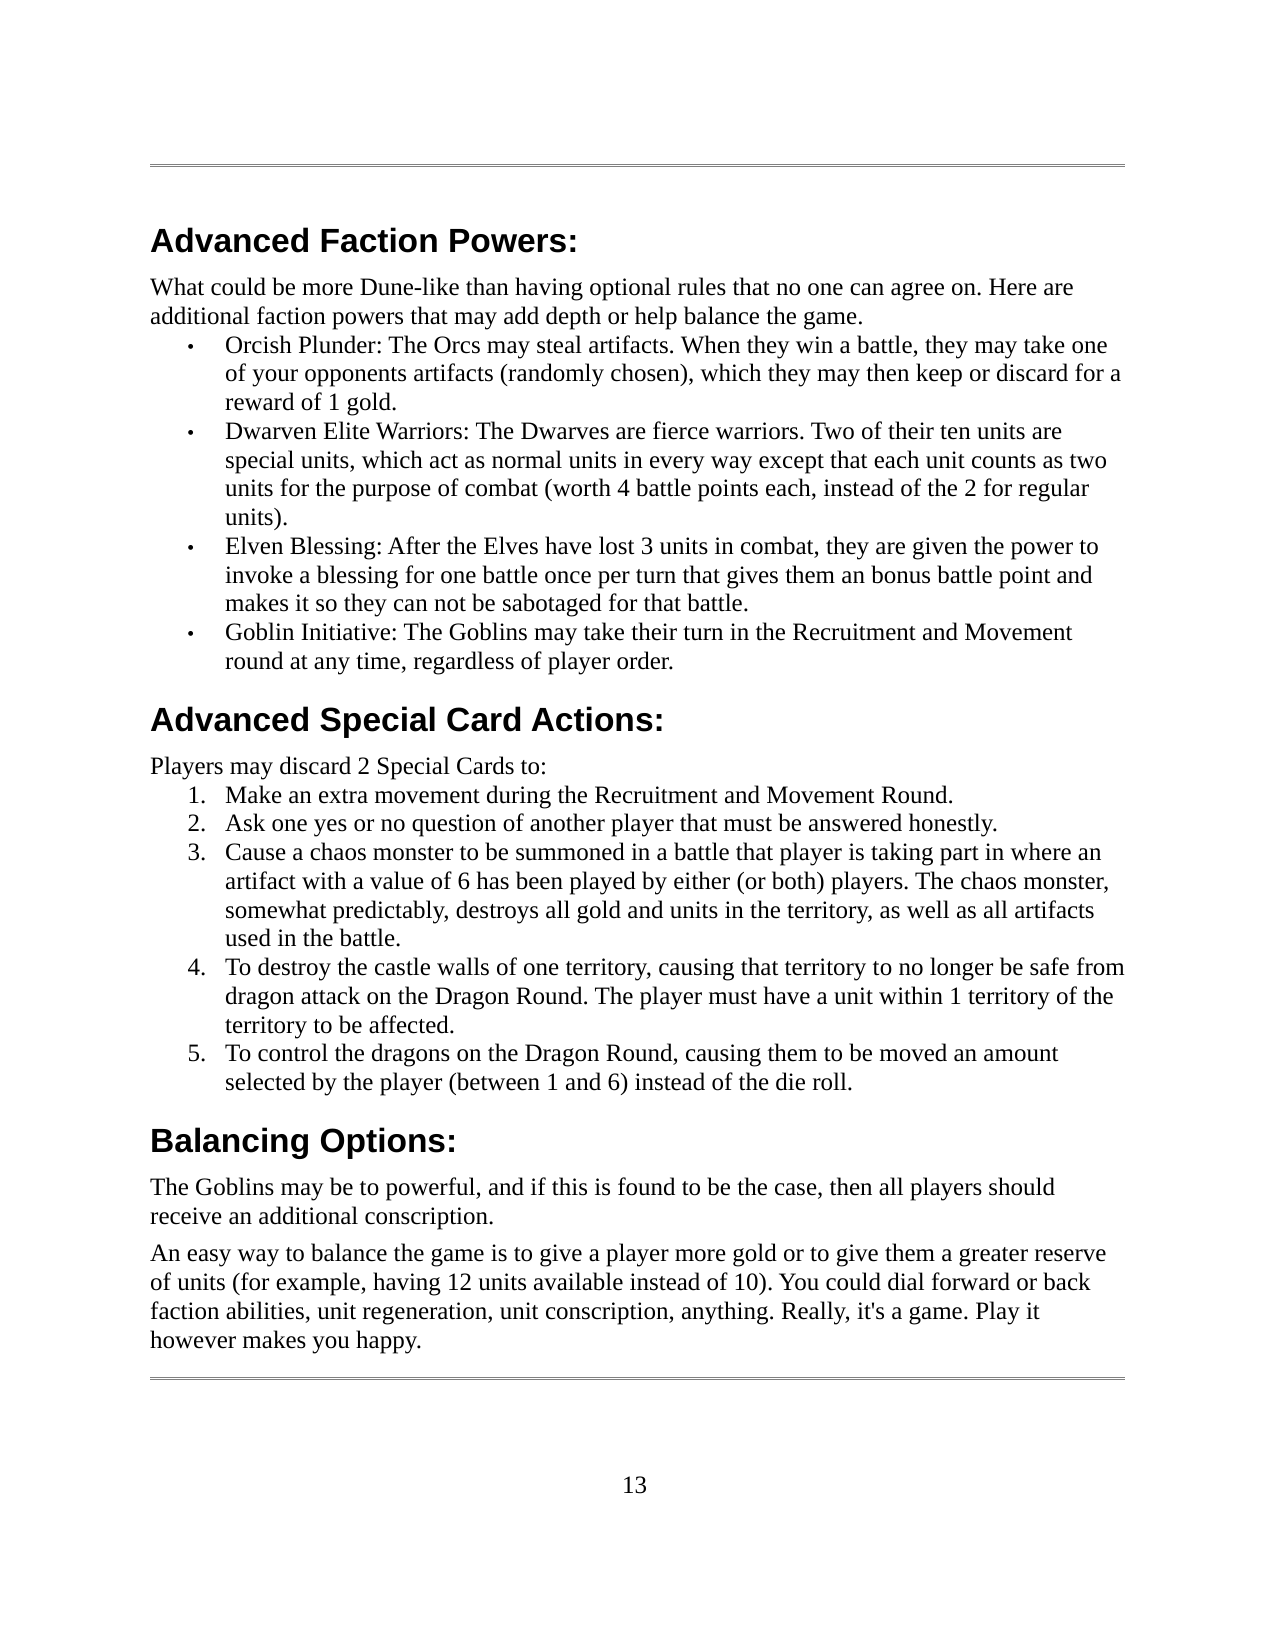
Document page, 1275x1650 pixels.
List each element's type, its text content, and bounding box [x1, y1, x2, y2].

list Elven Blessing: After the Elves have lost 3 units in combat, they are given the power to invoke a blessing for one battle once per turn that gives them an bonus battle point and makes it so they can not be sabotaged for that battle. [187, 531, 1125, 617]
list Dwarven Elite Warriors: The Dwarves are fierce warriors. Two of their ten units are special units, which act as normal units in every way except that each unit counts as two units for the purpose of combat (worth 4 battle points each, instead of the 2 for regular units). [187, 416, 1125, 531]
text Players may discard 2 Special Cards to: [150, 751, 1125, 780]
list Ask one yes or no question of another player that must be answered honestly. [187, 808, 1125, 837]
list Orcish Plunder: The Orcs may steal artifacts. When they win a battle, they may take one of your opponents artifacts (randomly chosen), which they may then keep or discard for a reward of 1 gold. [187, 330, 1125, 416]
list Goblin Initiative: The Goblins may take their turn in the Recruitment and Movement round at any time, regardless of player order. [187, 617, 1125, 675]
list To destroy the castle walls of one territory, causing that territory to no longer be safe from dragon attack on the Dragon Round. The player must have a unit within 1 territory of the territory to be affected. [187, 952, 1125, 1038]
subtitle Balancing Options: [150, 1121, 1125, 1159]
text The Goblins may be to powerful, and if this is found to be the case, then all players should receive an additional conscription. [150, 1172, 1125, 1229]
list Make an extra movement during the Recruitment and Movement Round. [187, 780, 1125, 808]
text An easy way to balance the game is to give a player more gold or to give them a greater reserve of units (for example, having 12 units available instead of 10). You could dial forward or back faction abilities, unit regeneration, unit conscription, anything. Really, it's a game. Play it however makes you happy. [150, 1238, 1125, 1353]
subtitle Advanced Faction Powers: [150, 221, 1125, 260]
subtitle Advanced Special Card Actions: [150, 700, 1125, 738]
list To control the dragons on the Dragon Round, causing them to be moved an amount selected by the player (between 1 and 6) instead of the die roll. [187, 1038, 1125, 1096]
text What could be more Dune-like than having optional rules that no one can agree on. Here are additional faction powers that may add depth or help balance the game. [150, 272, 1125, 330]
list Cause a chaos monster to be summoned in a battle that player is taking part in where an artifact with a value of 6 has been played by either (or both) players. The chaos monster, somewhat predictably, destroys all gold and units in the territory, as well as all artifacts used in the battle. [187, 837, 1125, 952]
